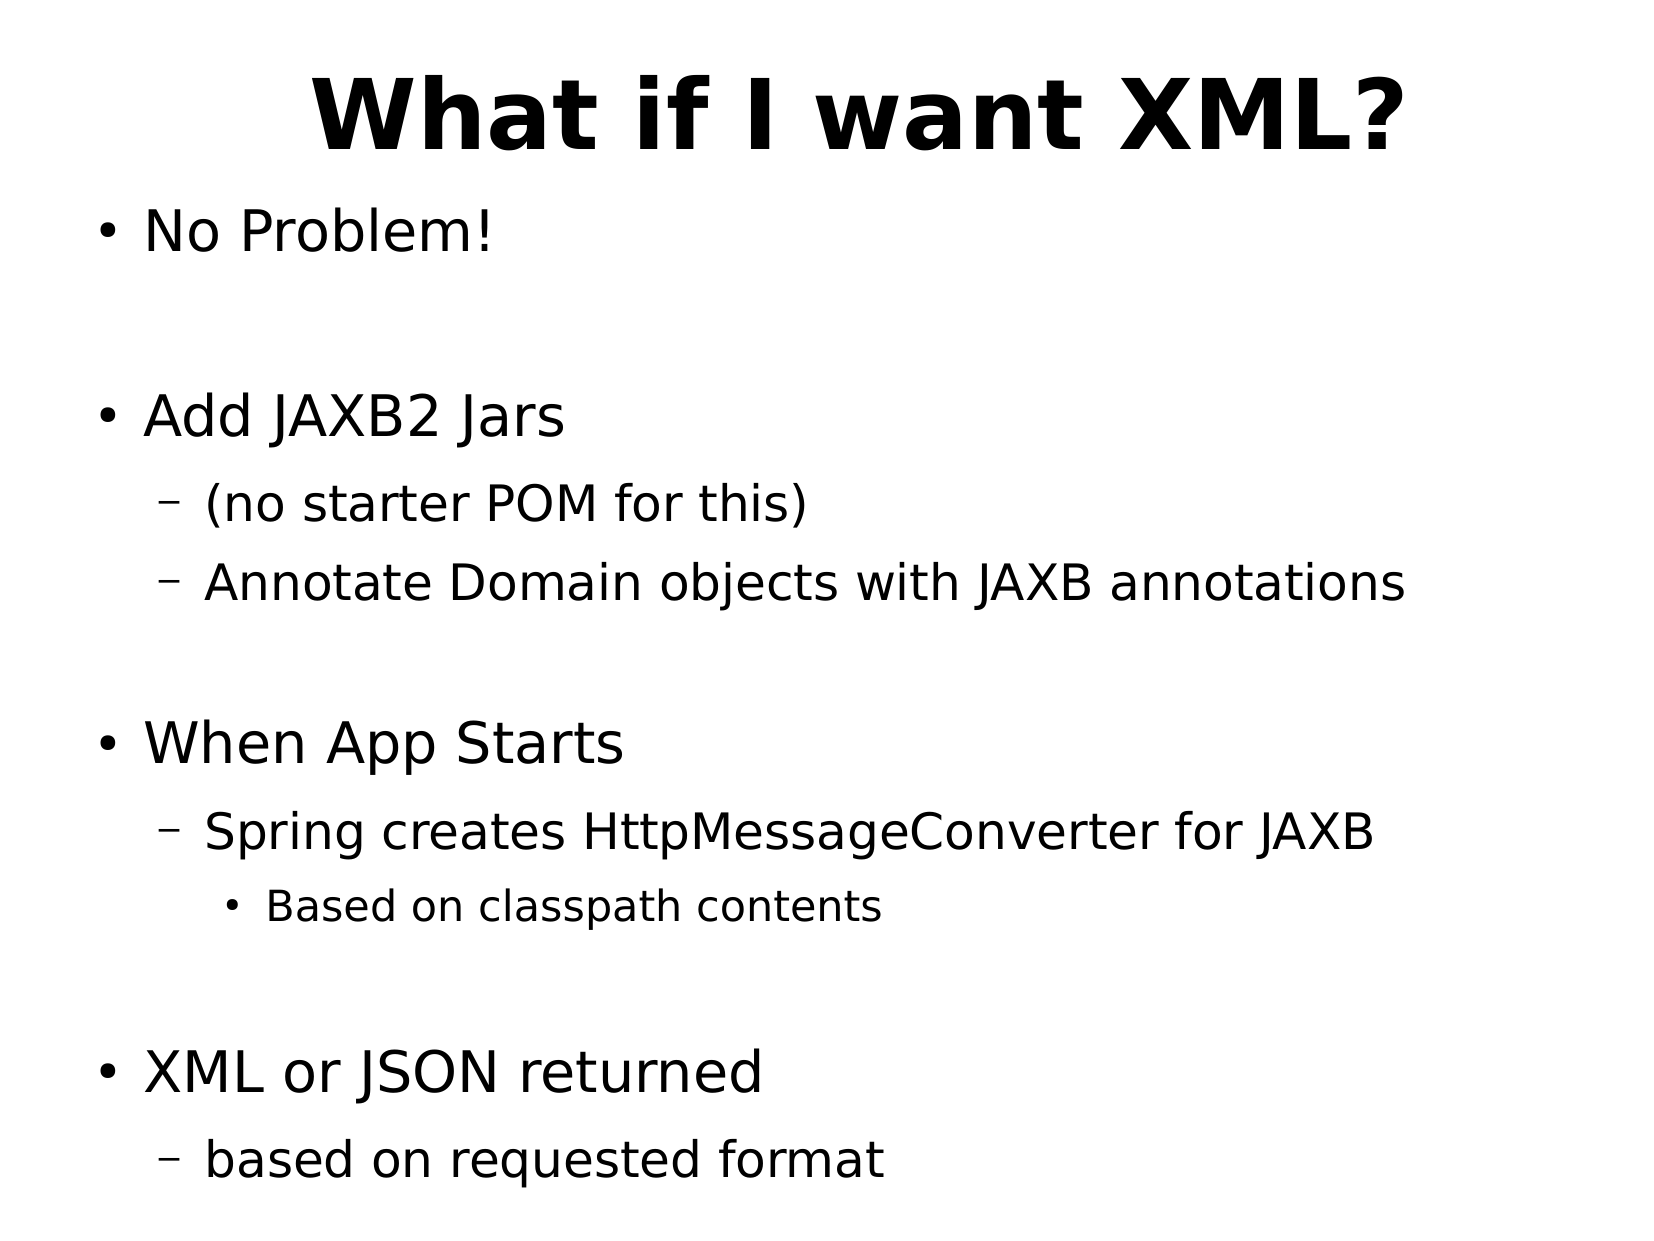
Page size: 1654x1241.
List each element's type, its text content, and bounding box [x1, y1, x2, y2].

title What if I want XML? [82, 57, 1638, 175]
list No Problem! Add JAXB2 Jars (no starter POM for this) Annotate Domain objects with JAXB annotations When App Starts Spring creates HttpMessageConverter for JAXB Based on classpath contents XML or JSON returned based on requested format [82, 198, 1621, 1196]
